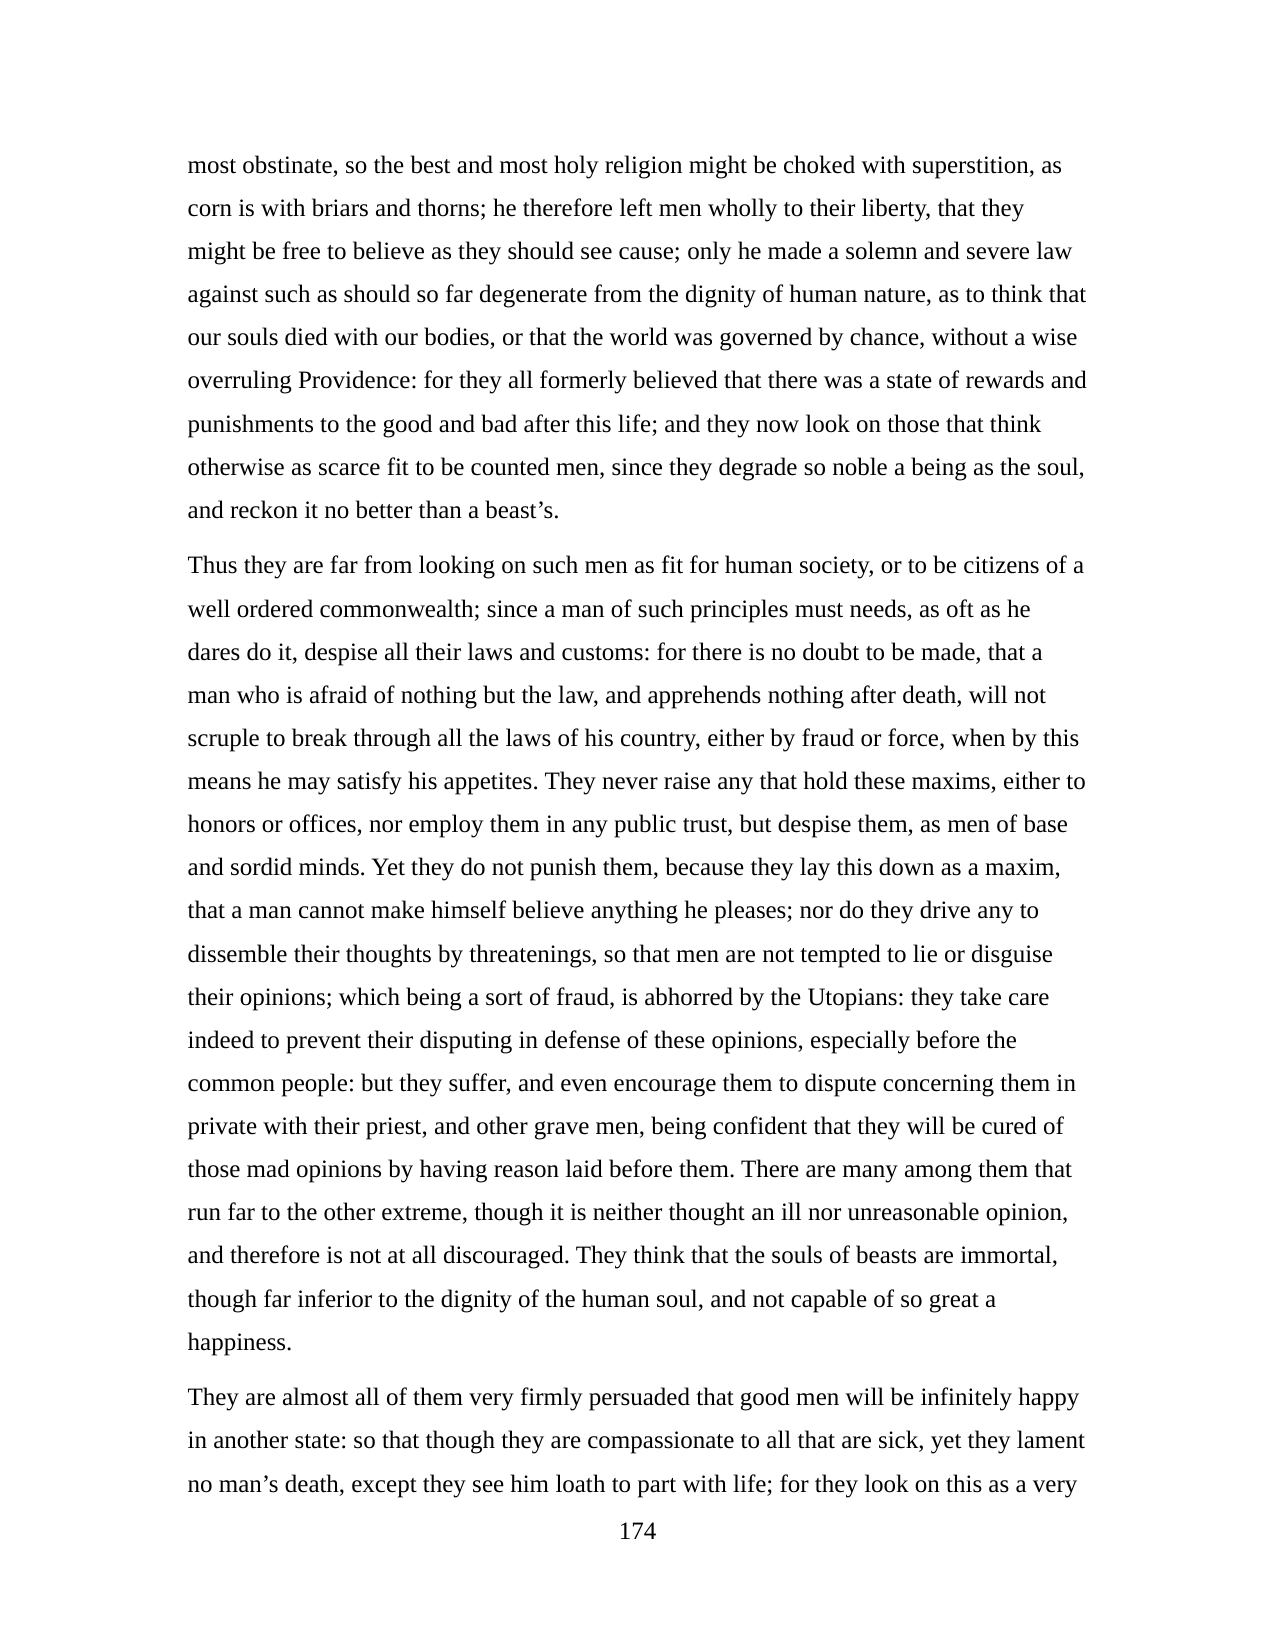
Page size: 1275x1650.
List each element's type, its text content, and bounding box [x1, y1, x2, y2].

text most obstinate, so the best and most holy religion might be choked with superstition, as corn is with briars and thorns; he therefore left men wholly to their liberty, that they might be free to believe as they should see cause; only he made a solemn and severe law against such as should so far degenerate from the dignity of human nature, as to think that our souls died with our bodies, or that the world was governed by chance, without a wise overruling Providence: for they all formerly believed that there was a state of rewards and punishments to the good and bad after this life; and they now look on those that think otherwise as scarce fit to be counted men, since they degrade so noble a being as the soul, and reckon it no better than a beast’s. [187, 150, 1087, 524]
text Thus they are far from looking on such men as fit for human society, or to be citizens of a well ordered commonwealth; since a man of such principles must needs, as oft as he dares do it, despise all their laws and customs: for there is no doubt to be made, that a man who is afraid of nothing but the law, and apprehends nothing after death, will not scruple to break through all the laws of his country, either by fraud or force, when by this means he may satisfy his appetites. They never raise any that hold these maxims, either to honors or offices, nor employ them in any public trust, but despise them, as men of base and sordid minds. Yet they do not punish them, because they lay this down as a maxim, that a man cannot make himself believe anything he pleases; nor do they drive any to dissemble their thoughts by threatenings, so that men are not tempted to lie or disguise their opinions; which being a sort of fraud, is abhorred by the Utopians: they take care indeed to prevent their disputing in defense of these opinions, especially before the common people: but they suffer, and even encourage them to dispute concerning them in private with their priest, and other grave men, being confident that they will be cured of those mad opinions by having reason laid before them. There are many among them that run far to the other extreme, though it is neither thought an ill nor unreasonable opinion, and therefore is not at all discouraged. They think that the souls of beasts are immortal, though far inferior to the dignity of the human soul, and not capable of so great a happiness. [187, 551, 1087, 1356]
text They are almost all of them very firmly persuaded that good men will be infinitely happy in another state: so that though they are compassionate to all that are sick, yet they lament no man’s death, except they see him loath to part with life; for they look on this as a very [187, 1382, 1087, 1497]
